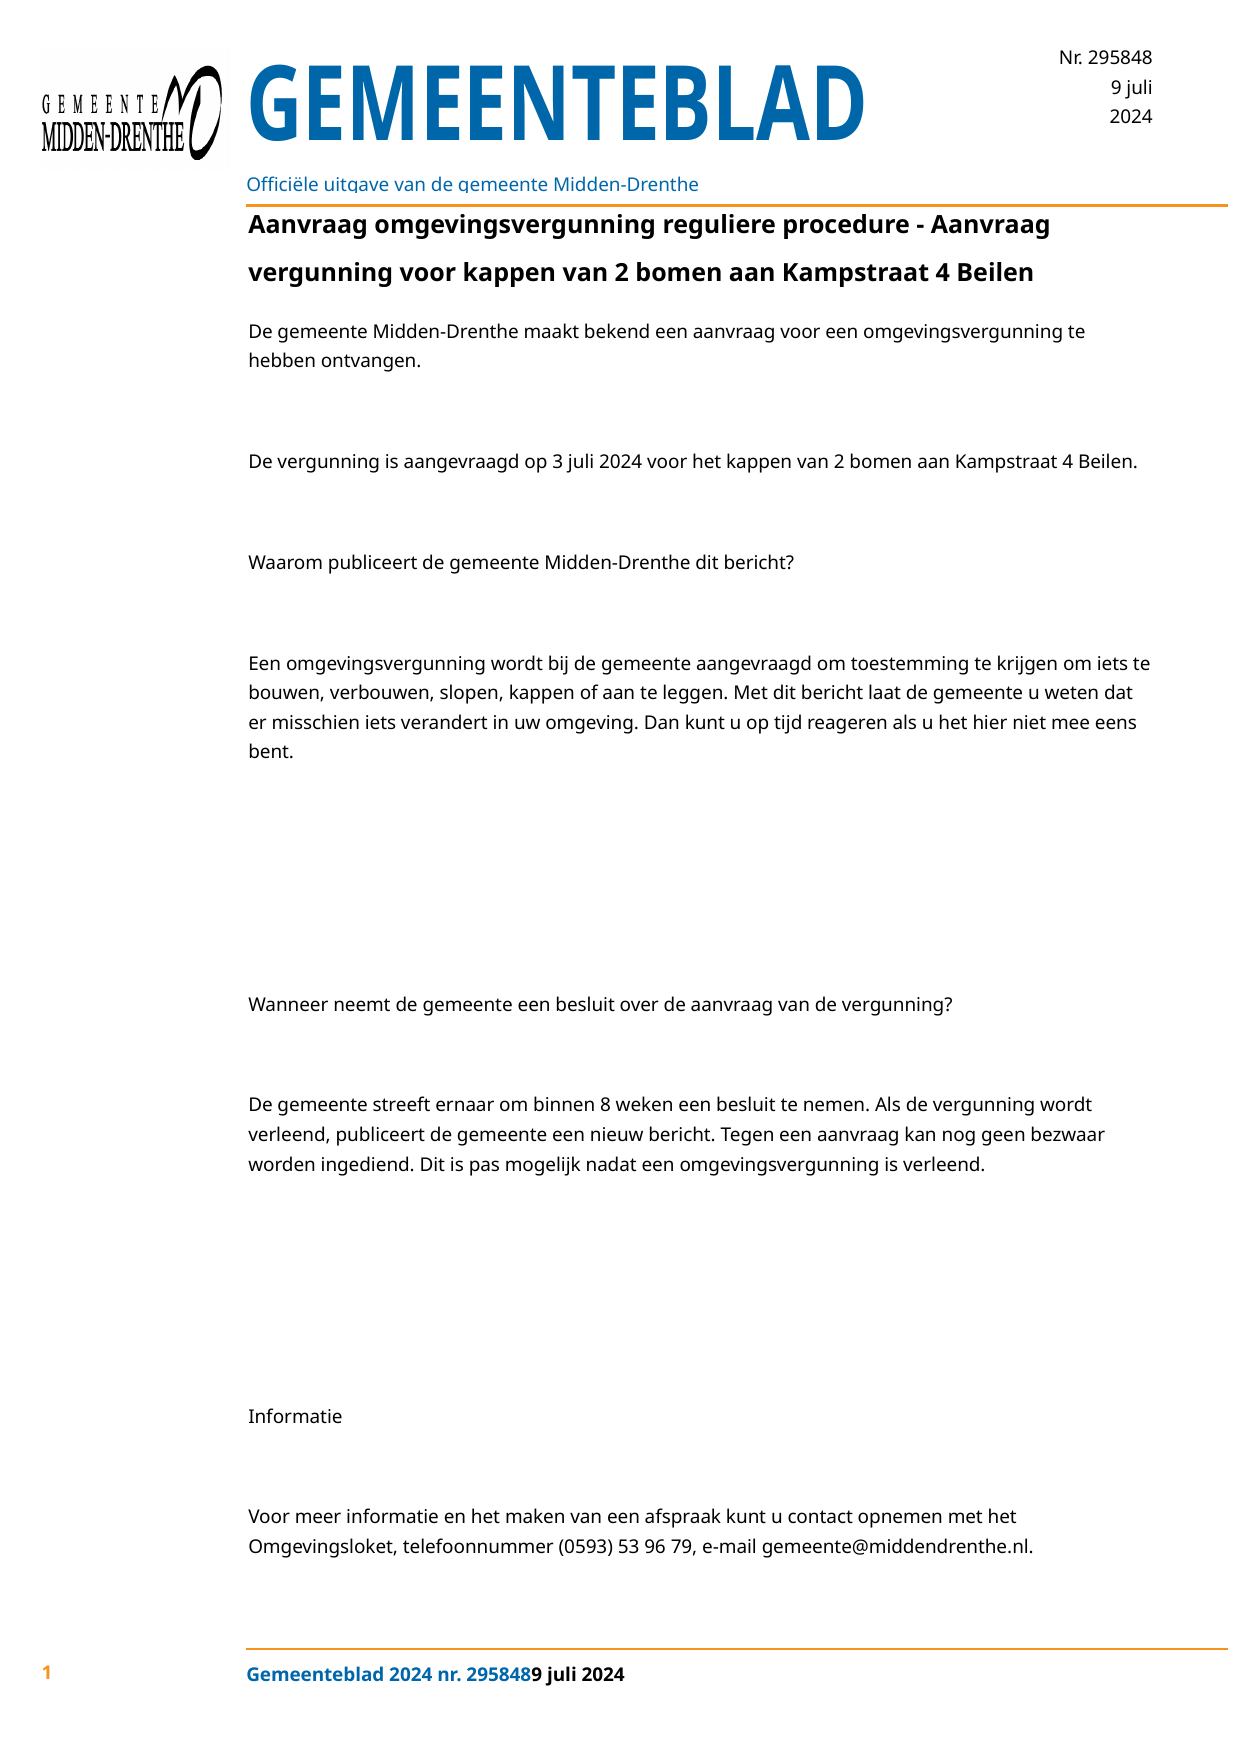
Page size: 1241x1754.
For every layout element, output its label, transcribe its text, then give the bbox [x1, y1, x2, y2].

text De gemeente Midden-Drenthe maakt bekend een aanvraag voor een omgevingsvergunning te hebben ontvangen. [248, 318, 1152, 373]
picture [41, 47, 231, 172]
text Aanvraag omgevingsvergunning reguliere procedure - Aanvraag vergunning voor kappen van 2 bomen aan Kampstraat 4 Beilen [248, 207, 1152, 288]
text Waarom publiceert de gemeente Midden-Drenthe dit bericht? [248, 549, 1152, 575]
text Voor meer informatie en het maken van een afspraak kunt u contact opnemen met het Omgevingsloket, telefoonnummer (0593) 53 96 79, e-mail gemeente@middendrenthe.nl. [248, 1504, 1152, 1559]
text De vergunning is aangevraagd op 3 juli 2024 voor het kappen van 2 bomen aan Kampstraat 4 Beilen. [248, 448, 1152, 474]
text Informatie [248, 1403, 1152, 1429]
text Een omgevingsvergunning wordt bij de gemeente aangevraagd om toestemming te krijgen om iets te bouwen, verbouwen, slopen, kappen of aan te leggen. Met dit bericht laat de gemeente u weten dat er misschien iets verandert in uw omgeving. Dan kunt u op tijd reageren als u het hier niet mee eens bent. [248, 650, 1152, 764]
text Wanneer neemt de gemeente een besluit over de aanvraag van de vergunning? [248, 991, 1152, 1017]
text De gemeente streeft ernaar om binnen 8 weken een besluit te nemen. Als de vergunning wordt verleend, publiceert de gemeente een nieuw bericht. Tegen een aanvraag kan nog geen bezwaar worden ingediend. Dit is pas mogelijk nadat een omgevingsvergunning is verleend. [248, 1092, 1152, 1177]
